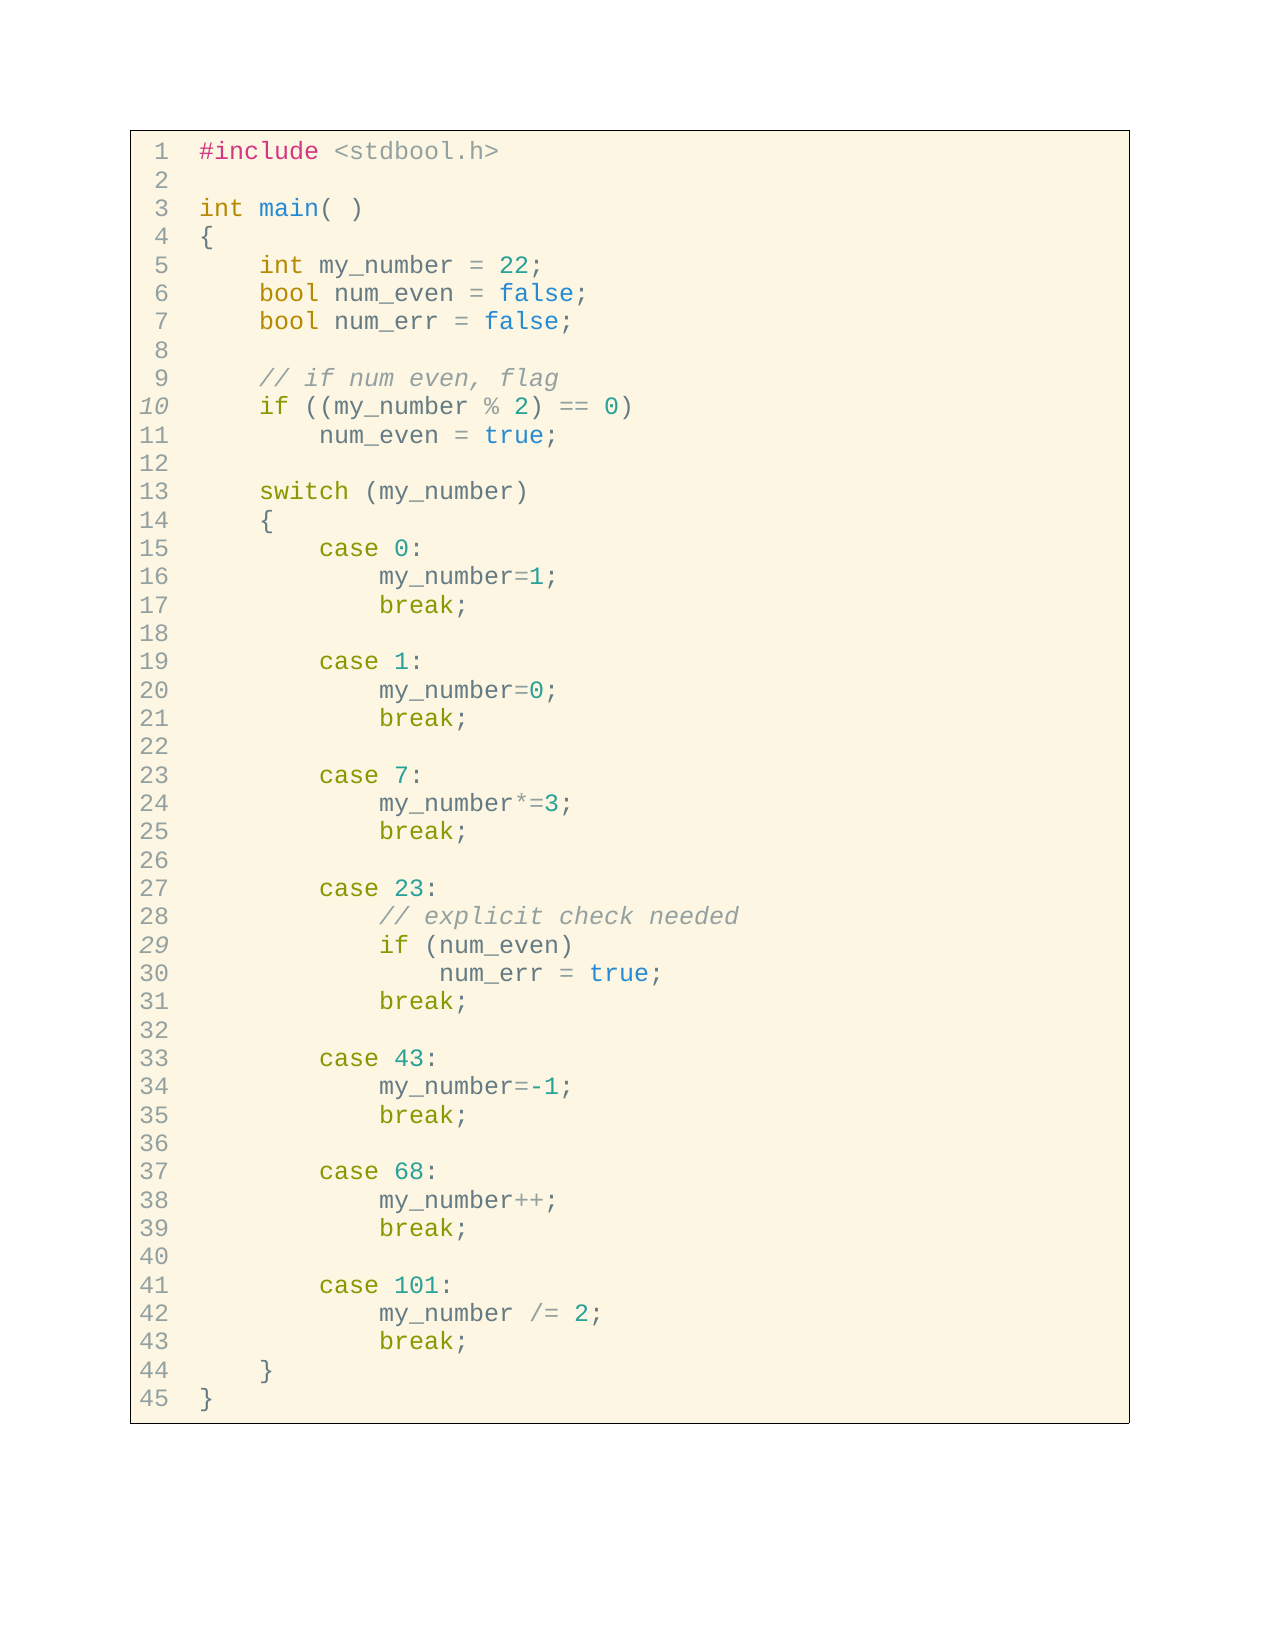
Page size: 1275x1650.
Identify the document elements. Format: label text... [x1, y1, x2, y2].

text 6 bool num_even = false; [139, 281, 1120, 309]
text 23 case 7: [139, 762, 1120, 791]
text 41 case 101: [139, 1272, 1120, 1301]
text 15 case 0: [139, 536, 1120, 564]
text 12 [139, 451, 1120, 479]
text 30 num_err = true; [139, 961, 1120, 989]
text 20 my_number=0; [139, 677, 1120, 706]
text 21 break; [139, 706, 1120, 734]
text 33 case 43: [139, 1046, 1120, 1074]
text 24 my_number*=3; [139, 791, 1120, 819]
text 38 my_number++; [139, 1187, 1120, 1216]
text 26 [139, 847, 1120, 876]
text 22 [139, 734, 1120, 762]
text 10 if ((my_number % 2) == 0) [139, 394, 1120, 422]
text 44 } [139, 1357, 1120, 1386]
text 14 { [139, 507, 1120, 536]
text 39 break; [139, 1216, 1120, 1244]
text 2 [139, 167, 1120, 196]
text 11 num_even = true; [139, 422, 1120, 451]
text 27 case 23: [139, 876, 1120, 904]
text 3 int main( ) [139, 196, 1120, 224]
text 13 switch (my_number) [139, 479, 1120, 507]
text 42 my_number /= 2; [139, 1301, 1120, 1329]
text 28 // explicit check needed [139, 904, 1120, 932]
text 32 [139, 1017, 1120, 1046]
text 17 break; [139, 592, 1120, 621]
text 37 case 68: [139, 1159, 1120, 1187]
text 45 } [139, 1386, 1120, 1414]
text 35 break; [139, 1102, 1120, 1131]
text 8 [139, 337, 1120, 366]
text 4 { [139, 224, 1120, 252]
text 7 bool num_err = false; [139, 309, 1120, 337]
text 16 my_number=1; [139, 564, 1120, 592]
text 18 [139, 621, 1120, 649]
text 9 // if num even, flag [139, 366, 1120, 394]
text 29 if (num_even) [139, 932, 1120, 961]
text 40 [139, 1244, 1120, 1272]
text 19 case 1: [139, 649, 1120, 677]
text 1 #include <stdbool.h> [139, 139, 1120, 167]
text 25 break; [139, 819, 1120, 847]
text 43 break; [139, 1329, 1120, 1357]
text 36 [139, 1131, 1120, 1159]
text 5 int my_number = 22; [139, 252, 1120, 281]
text 34 my_number=-1; [139, 1074, 1120, 1102]
text 31 break; [139, 989, 1120, 1017]
